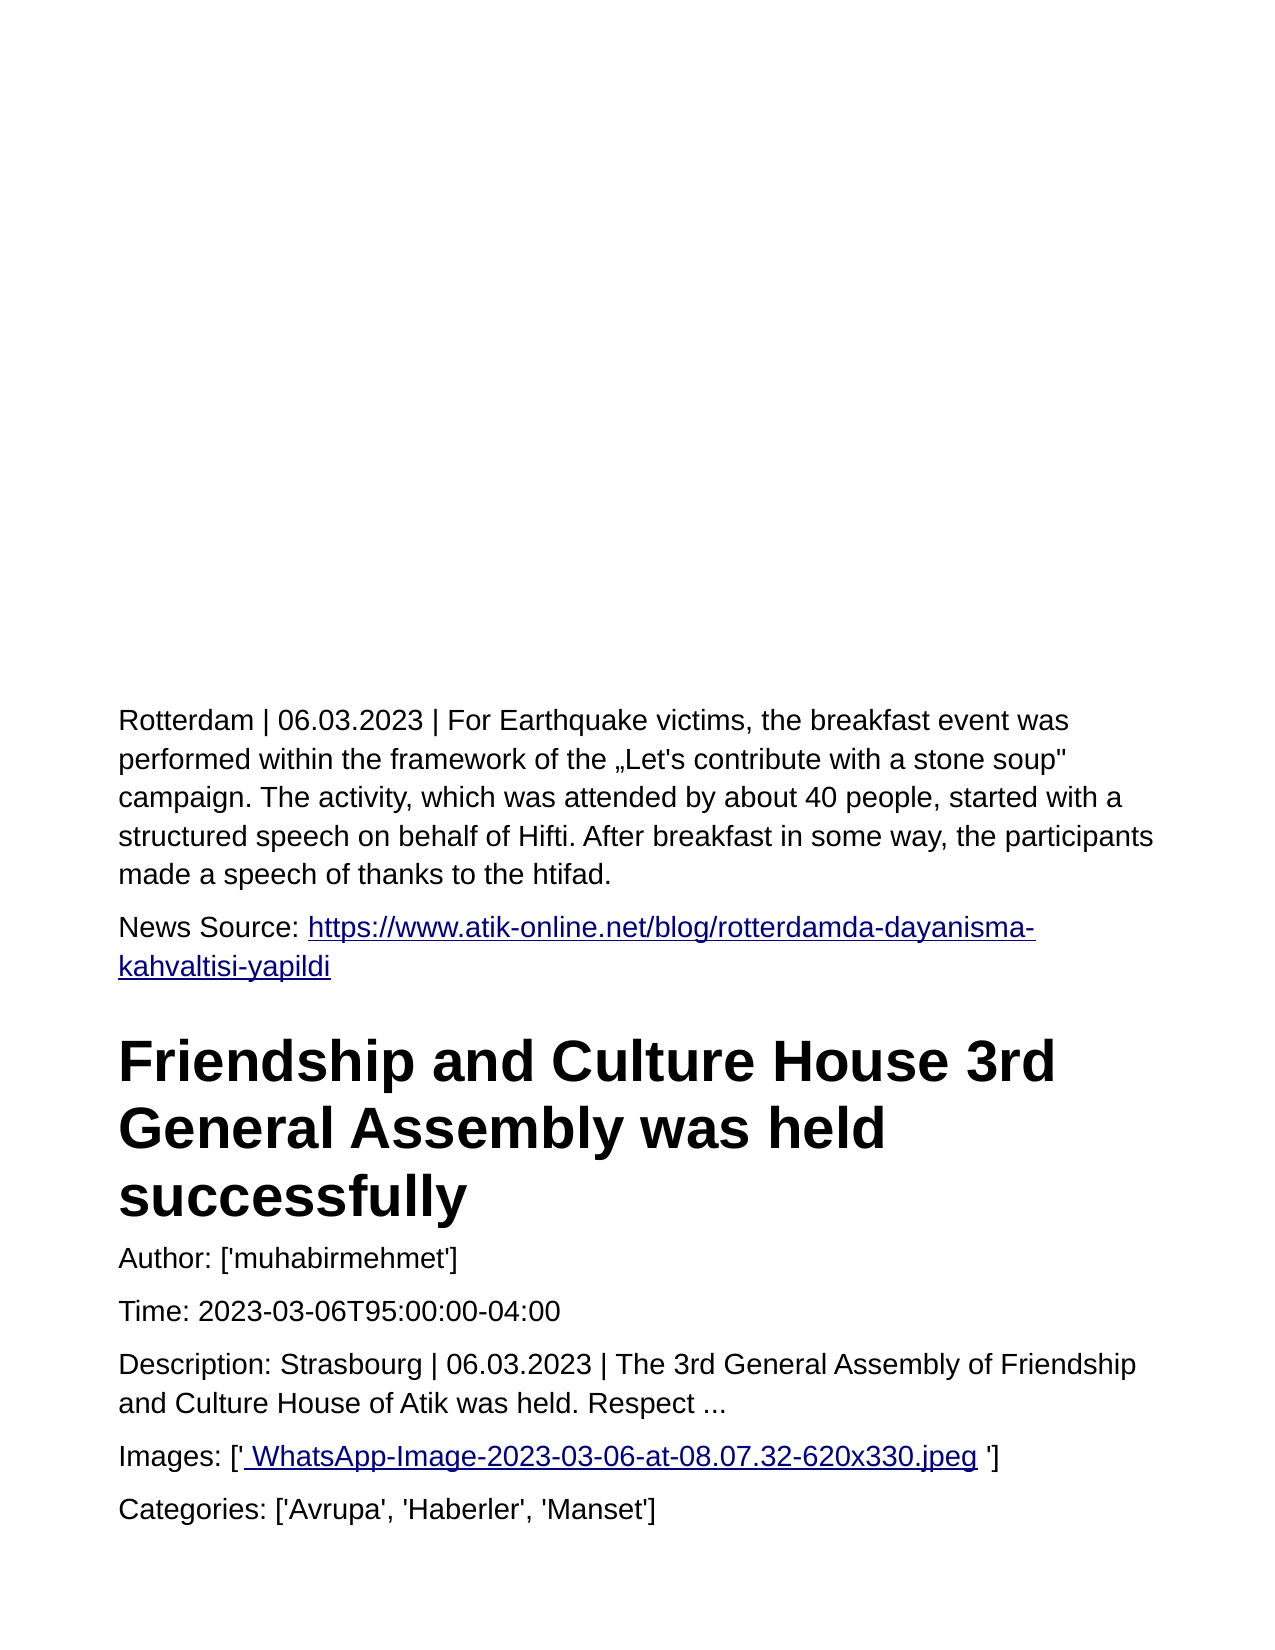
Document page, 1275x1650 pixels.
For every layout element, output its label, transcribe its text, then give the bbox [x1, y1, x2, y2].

text Time: 2023-03-06T95:00:00-04:00 [118, 1294, 1157, 1328]
text Author: ['muhabirmehmet'] [118, 1241, 1157, 1274]
subtitle Friendship and Culture House 3rd General Assembly was held successfully [118, 1027, 1157, 1228]
text Images: [' WhatsApp-Image-2023-03-06-at-08.07.32-620x330.jpeg '] [118, 1439, 1157, 1472]
text Rotterdam | 06.03.2023 | For Earthquake victims, the breakfast event was performed within the framework of the „Let's contribute with a stone soup" campaign. The activity, which was attended by about 40 people, started with a structured speech on behalf of Hifti. After breakfast in some way, the participants made a speech of thanks to the htifad. [118, 118, 1157, 891]
text Categories: ['Avrupa', 'Haberler', 'Manset'] [118, 1492, 1157, 1526]
text Description: Strasbourg | 06.03.2023 | The 3rd General Assembly of Friendship and Culture House of Atik was held. Respect ... [118, 1347, 1157, 1419]
text News Source: https://www.atik-online.net/blog/rotterdamda-dayanisma-kahvaltisi-yapildi [118, 911, 1157, 983]
